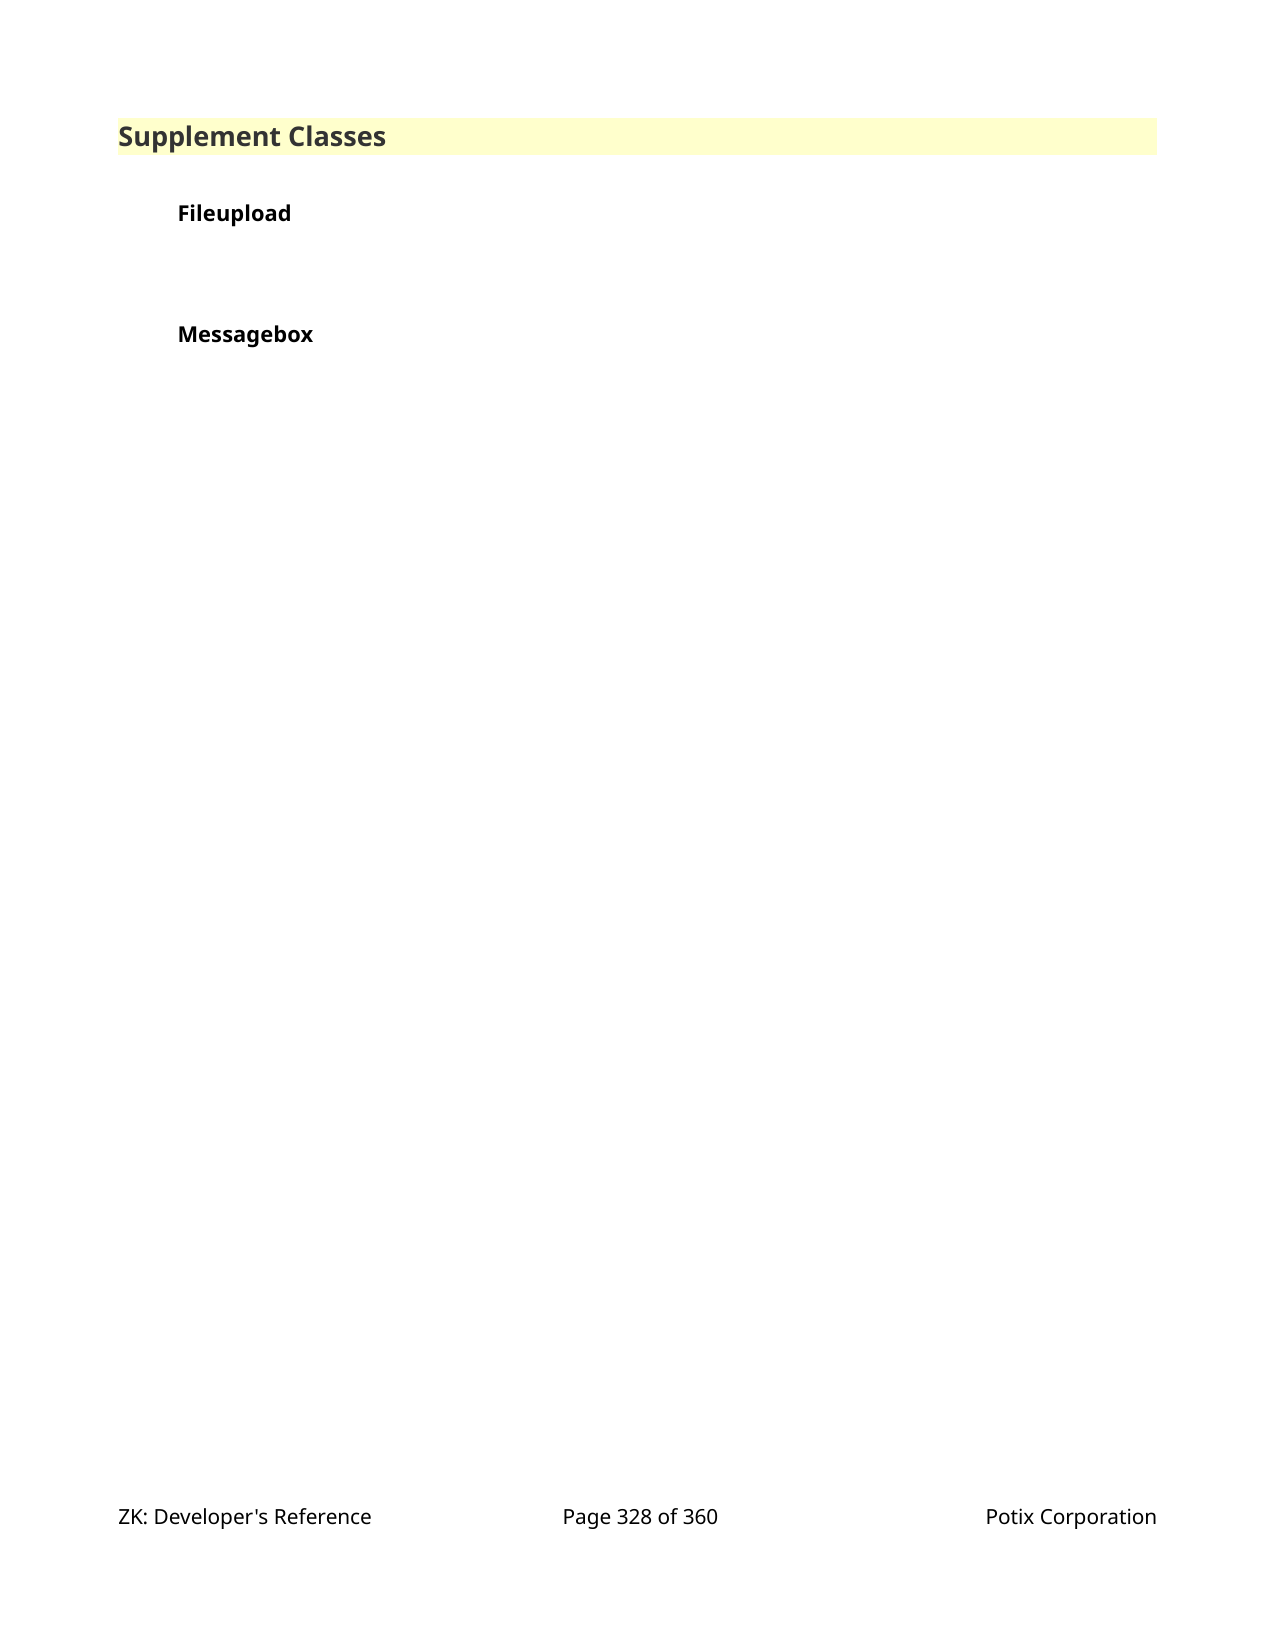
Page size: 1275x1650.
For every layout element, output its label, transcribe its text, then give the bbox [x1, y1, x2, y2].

subtitle Messagebox [177, 319, 1157, 349]
subtitle Fileupload [177, 197, 1157, 227]
subtitle Supplement Classes [118, 118, 1157, 155]
